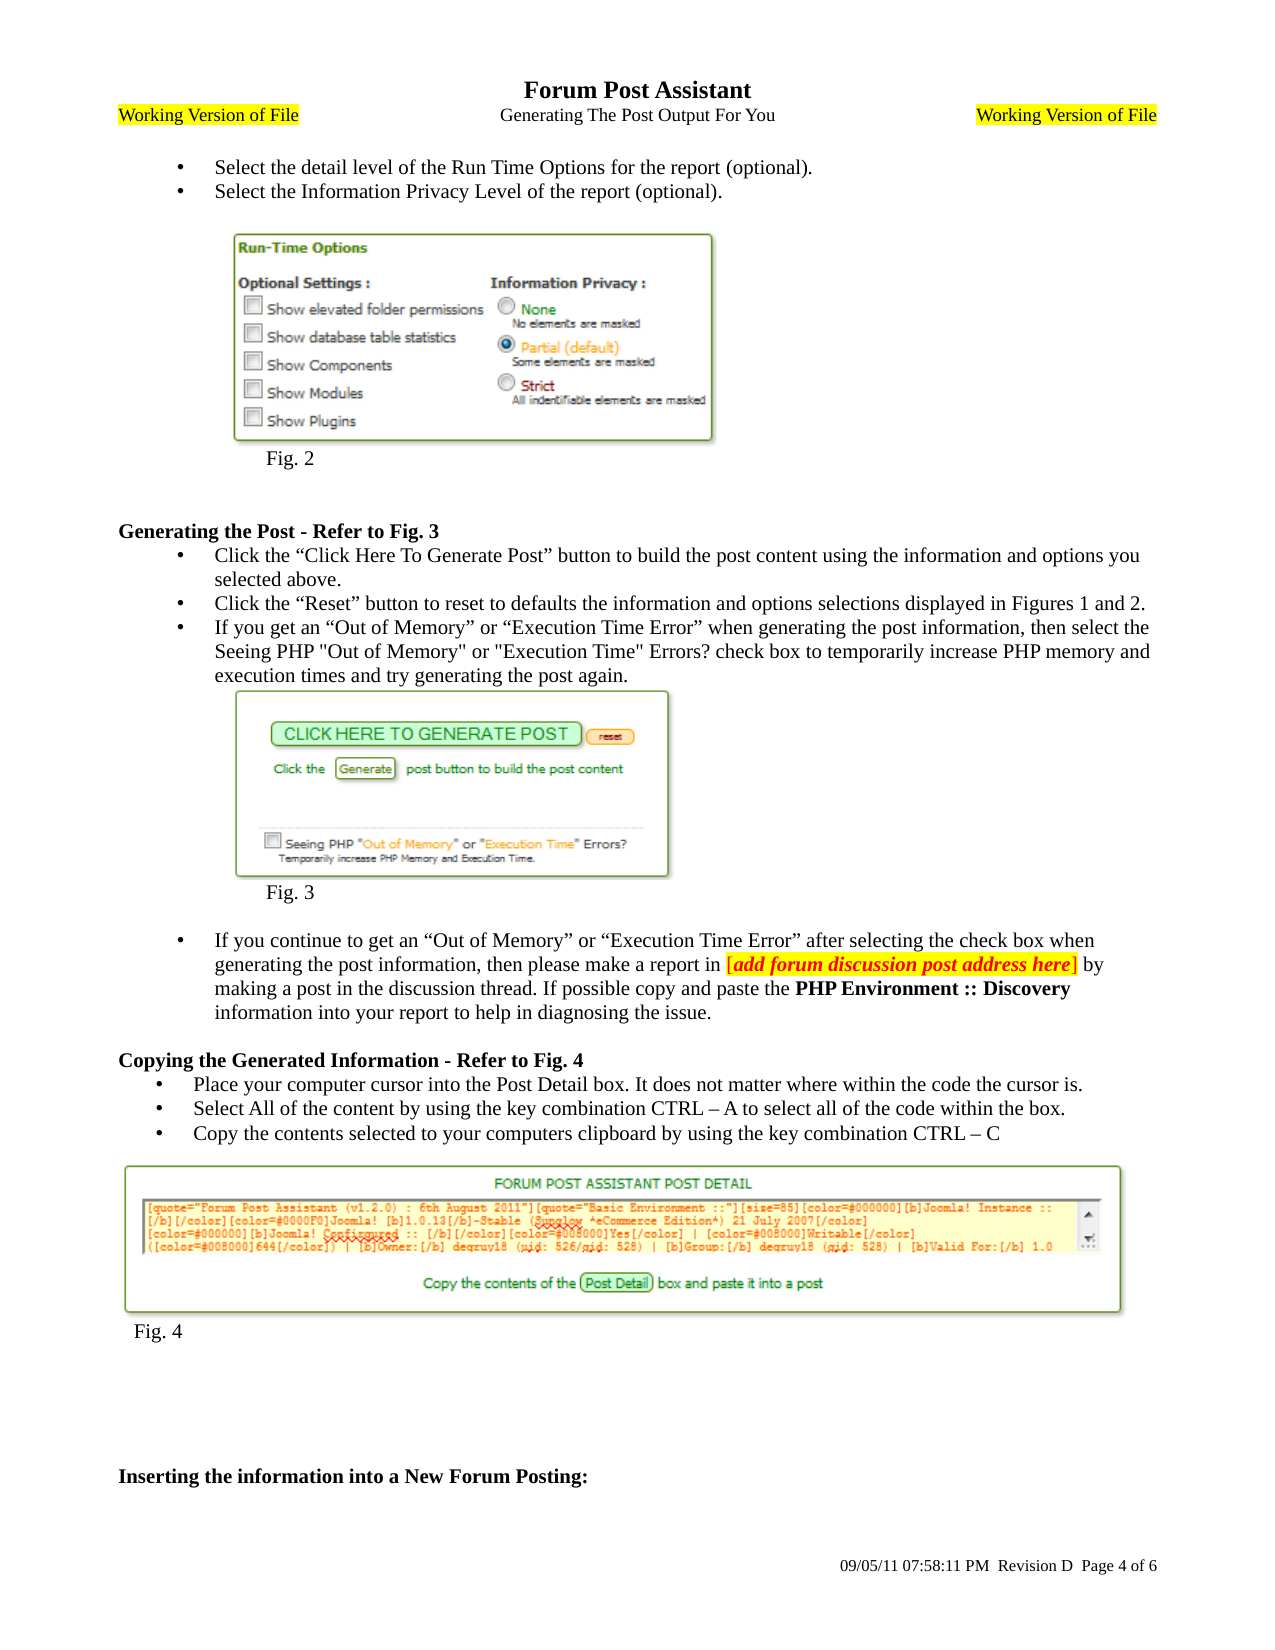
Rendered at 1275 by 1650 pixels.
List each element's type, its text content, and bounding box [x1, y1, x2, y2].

text Fig. 4 [118, 1144, 1157, 1343]
list Select the detail level of the Run Time Options for the report (optional). [177, 155, 1157, 179]
list Select the Information Privacy Level of the report (optional). [177, 179, 1157, 203]
list Click the “Reset” button to reset to defaults the information and options selections displayed in Figures 1 and 2. [177, 591, 1157, 615]
list Select All of the content by using the key combination CTRL – A to select all of the code within the box. [156, 1096, 1157, 1120]
text Inserting the information into a New Forum Posting: [118, 1464, 1157, 1488]
list If you continue to get an “Out of Memory” or “Execution Time Error” after selecting the check box when generating the post information, then please make a report in [add forum discussion post address here] by making a post in the discussion thread. If possible copy and paste the PHP Environment :: Discovery information into your report to help in diagnosing the issue. [177, 928, 1157, 1024]
text Generating the Post - Refer to Fig. 3 [118, 518, 1157, 543]
list If you get an “Out of Memory” or “Execution Time Error” when generating the post information, then select the Seeing PHP "Out of Memory" or "Execution Time" Errors? check box to temporarily increase PHP memory and execution times and try generating the post again. [177, 615, 1157, 687]
list Place your computer cursor into the Post Detail box. It does not matter where within the code the cursor is. [156, 1072, 1157, 1096]
list Click the “Click Here To Generate Post” button to build the post content using the information and options you selected above. [177, 543, 1157, 591]
text Copying the Generated Information - Refer to Fig. 4 [118, 1048, 1157, 1072]
list Copy the contents selected to your computers clipboard by using the key combination CTRL – C [156, 1120, 1157, 1144]
text Fig. 3 [118, 687, 1157, 904]
text Fig. 2 [118, 227, 1157, 470]
